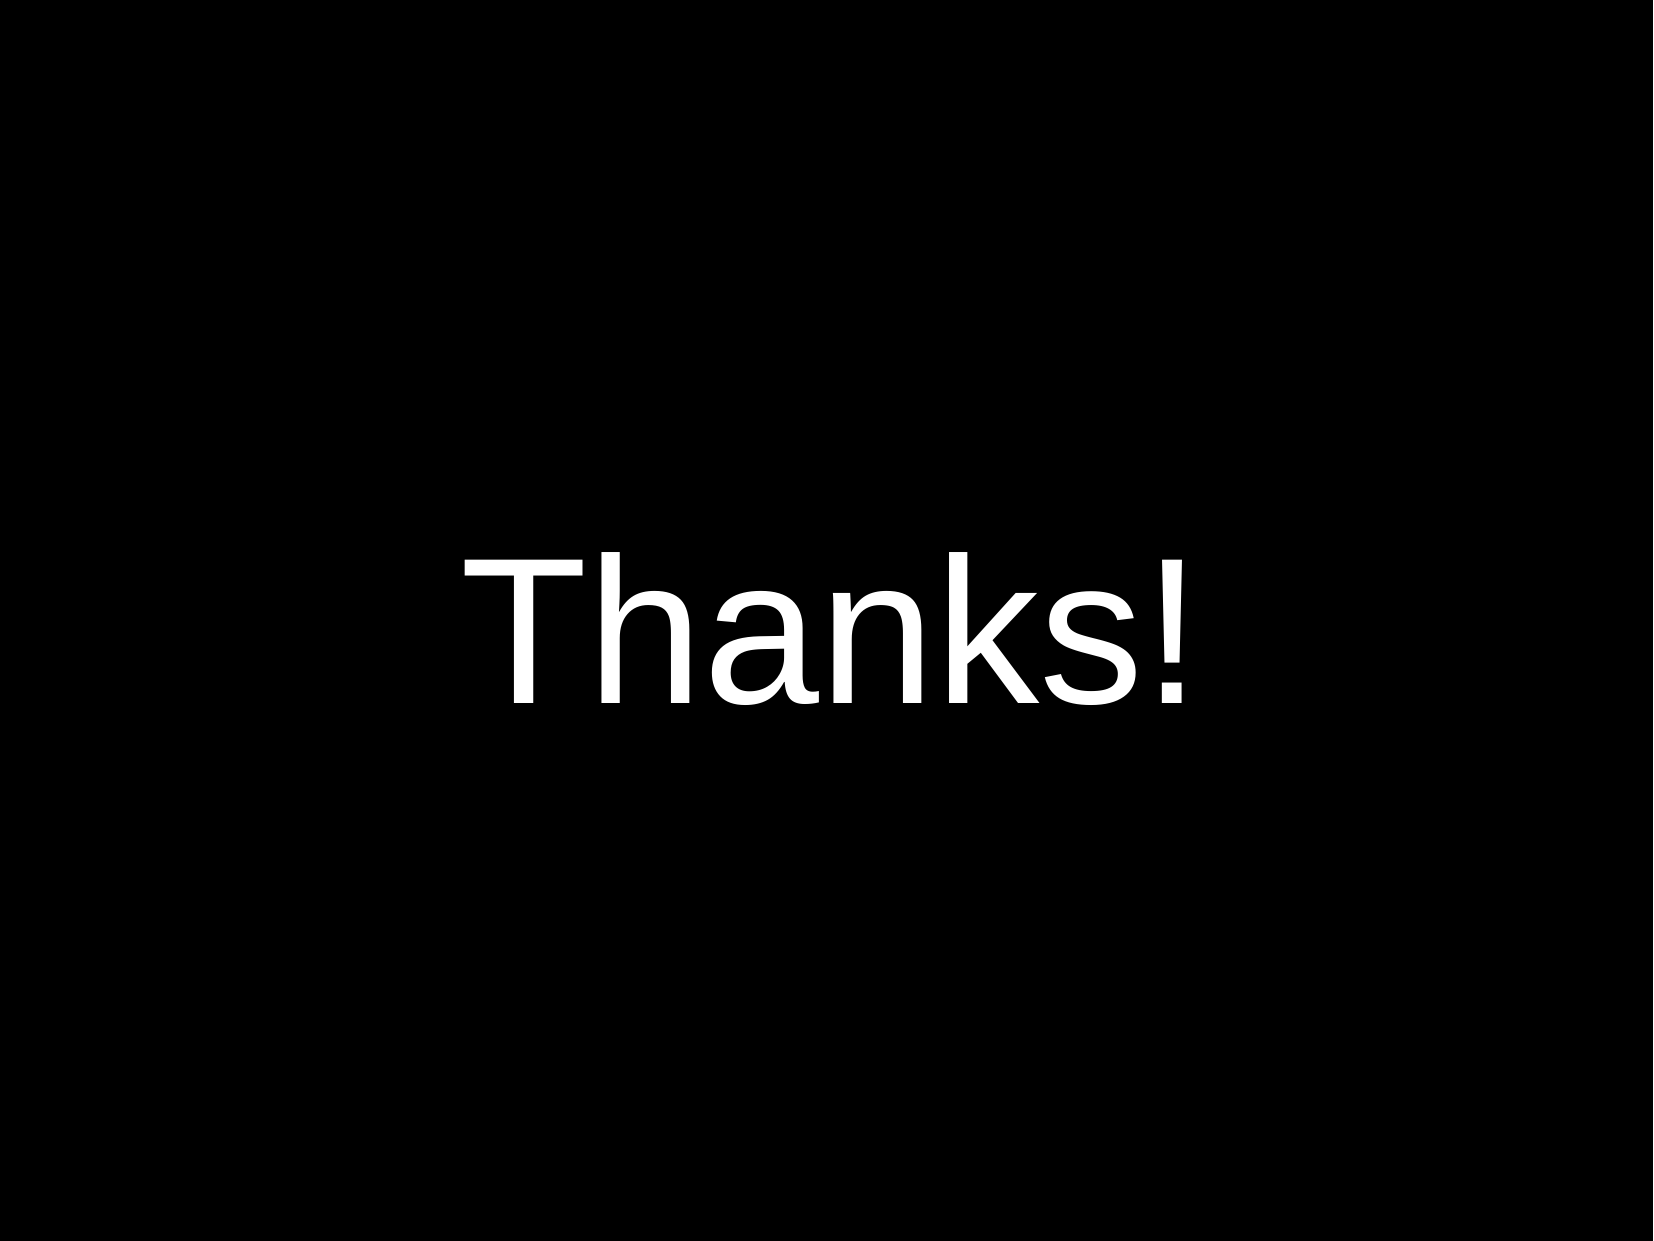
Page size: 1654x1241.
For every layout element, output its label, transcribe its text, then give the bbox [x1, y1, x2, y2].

title Thanks! [87, 112, 1576, 1151]
